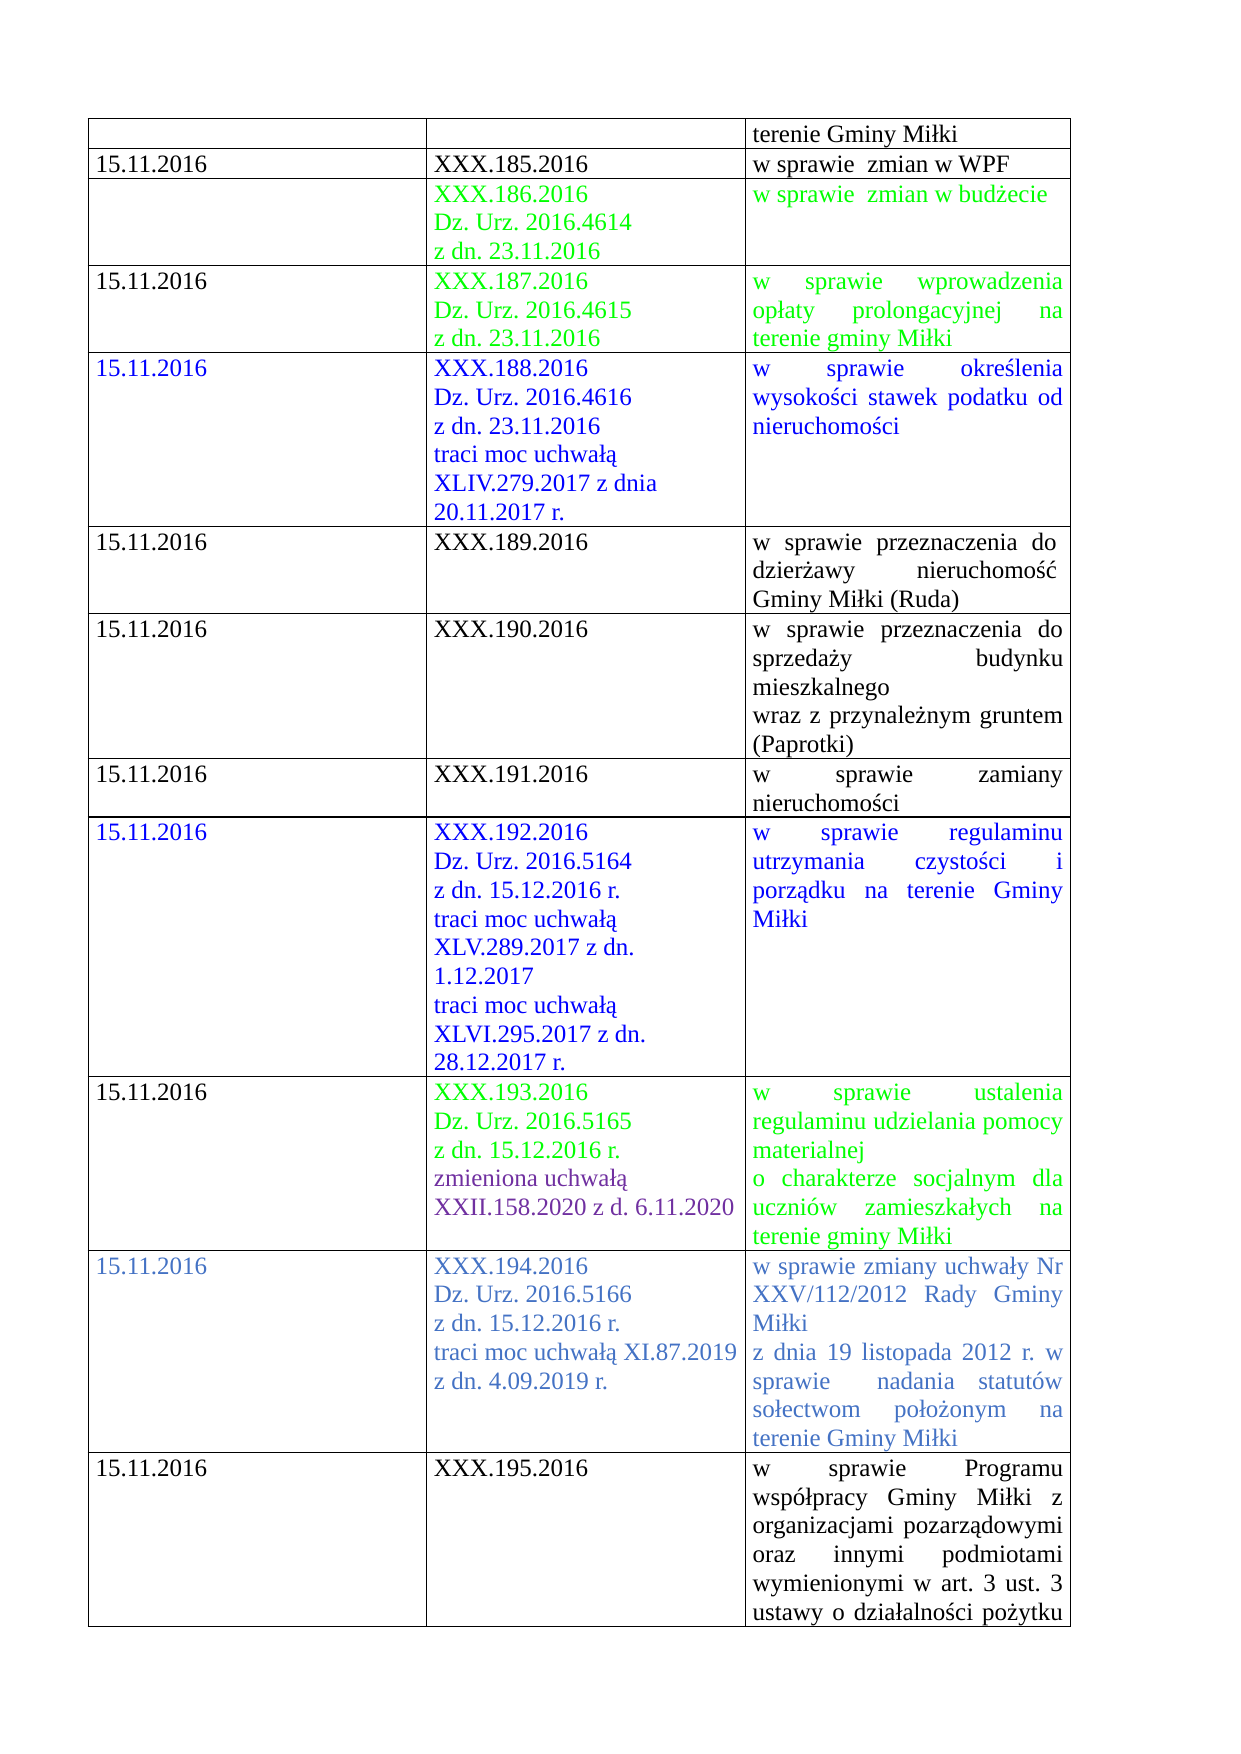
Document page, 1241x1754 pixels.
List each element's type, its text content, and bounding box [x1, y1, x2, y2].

table_cell 15.11.2016 [89, 759, 426, 816]
table_cell 15.11.2016 [89, 1251, 426, 1452]
table_cell w sprawie przeznaczenia do dzierżawy nieruchomość Gminy Miłki (Ruda) [746, 527, 1070, 613]
table_cell XXX.194.2016 Dz. Urz. 2016.5166 z dn. 15.12.2016 r. traci moc uchwałą XI.87.2019 z dn. 4.09.2019 r. [427, 1251, 745, 1452]
table_cell 15.11.2016 [89, 149, 426, 178]
table_cell 15.11.2016 [89, 1453, 426, 1626]
table_cell XXX.185.2016 [427, 149, 745, 178]
table_cell 15.11.2016 [89, 353, 426, 526]
table_cell w sprawie zmian w budżecie [746, 179, 1070, 265]
table_cell 15.11.2016 [89, 818, 426, 1076]
table_cell 15.11.2016 [89, 527, 426, 613]
table_cell XXX.188.2016 Dz. Urz. 2016.4616 z dn. 23.11.2016 traci moc uchwałą XLIV.279.2017 z dnia 20.11.2017 r. [427, 353, 745, 526]
table_cell [89, 179, 426, 265]
table_cell 15.11.2016 [89, 614, 426, 758]
table_cell w sprawie określenia wysokości stawek podatku od nieruchomości [746, 353, 1070, 526]
table_cell w sprawie przeznaczenia do sprzedaży budynku mieszkalnego wraz z przynależnym gruntem (Paprotki) [746, 614, 1070, 758]
table_cell XXX.195.2016 [427, 1453, 745, 1626]
table_cell XXX.193.2016 Dz. Urz. 2016.5165 z dn. 15.12.2016 r. zmieniona uchwałą XXII.158.2020 z d. 6.11.2020 [427, 1077, 745, 1250]
table_cell w sprawie regulaminu utrzymania czystości i porządku na terenie Gminy Miłki [746, 818, 1070, 1076]
table_cell XXX.192.2016 Dz. Urz. 2016.5164 z dn. 15.12.2016 r. traci moc uchwałą XLV.289.2017 z dn. 1.12.2017 traci moc uchwałą XLVI.295.2017 z dn. 28.12.2017 r. [427, 818, 745, 1076]
table_cell [89, 119, 426, 148]
table_cell w sprawie wprowadzenia opłaty prolongacyjnej na terenie gminy Miłki [746, 266, 1070, 352]
table_cell XXX.190.2016 [427, 614, 745, 758]
table_cell 15.11.2016 [89, 1077, 426, 1250]
table_cell w sprawie zmiany uchwały Nr XXV/112/2012 Rady Gminy Miłki z dnia 19 listopada 2012 r. w sprawie nadania statutów sołectwom położonym na terenie Gminy Miłki [746, 1251, 1070, 1452]
table_cell w sprawie Programu współpracy Gminy Miłki z organizacjami pozarządowymi oraz innymi podmiotami wymienionymi w art. 3 ust. 3 ustawy o działalności pożytku [746, 1453, 1070, 1626]
table_cell w sprawie zamiany nieruchomości [746, 759, 1070, 816]
table_cell w sprawie zmian w WPF [746, 149, 1070, 178]
table_cell XXX.187.2016 Dz. Urz. 2016.4615 z dn. 23.11.2016 [427, 266, 745, 352]
table_cell XXX.189.2016 [427, 527, 745, 613]
table_cell [427, 119, 745, 148]
table_cell 15.11.2016 [89, 266, 426, 352]
table_cell w sprawie ustalenia regulaminu udzielania pomocy materialnej o charakterze socjalnym dla uczniów zamieszkałych na terenie gminy Miłki [746, 1077, 1070, 1250]
table_cell XXX.186.2016 Dz. Urz. 2016.4614 z dn. 23.11.2016 [427, 179, 745, 265]
table_cell terenie Gminy Miłki [746, 119, 1070, 148]
table_cell XXX.191.2016 [427, 759, 745, 816]
